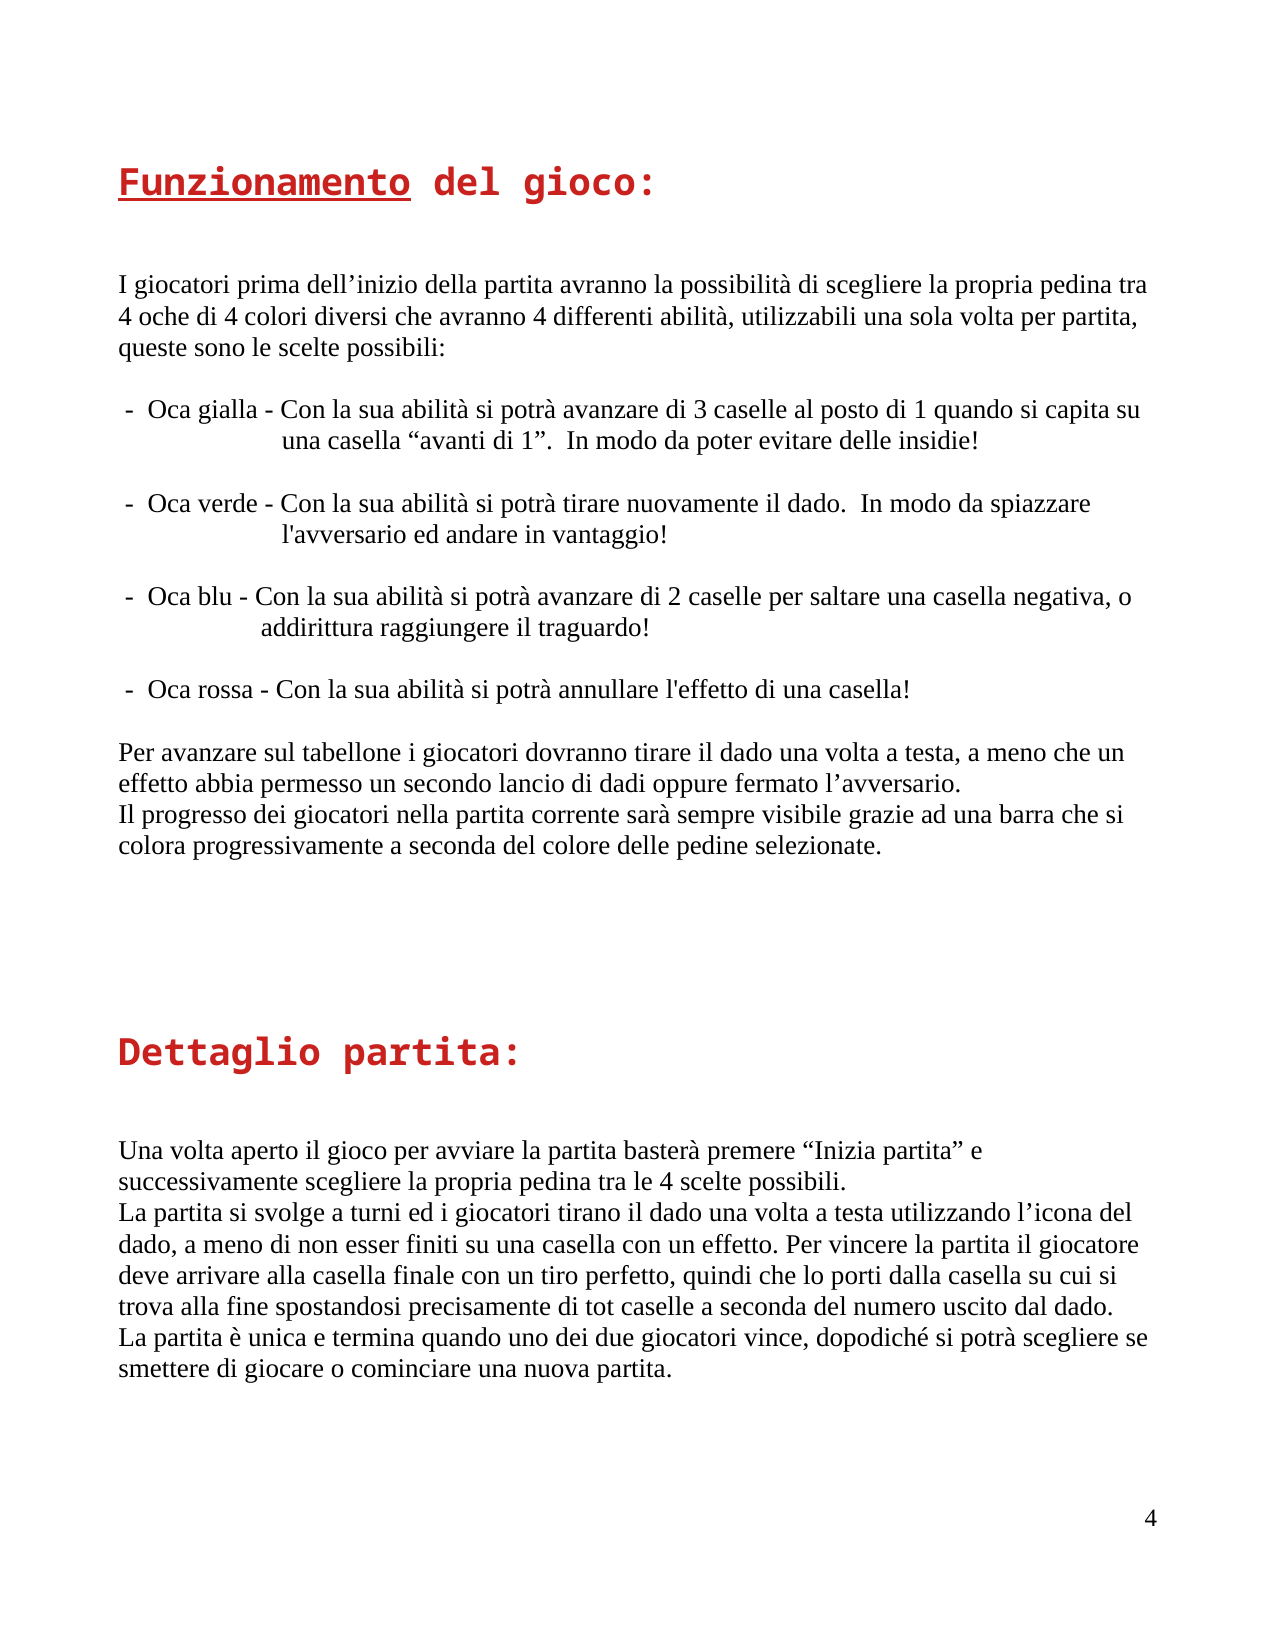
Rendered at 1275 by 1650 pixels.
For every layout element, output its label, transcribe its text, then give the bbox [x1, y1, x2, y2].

text - Oca blu - Con la sua abilità si potrà avanzare di 2 caselle per saltare una casella negativa, o addirittura raggiungere il traguardo! [118, 580, 1157, 673]
text Il progresso dei giocatori nella partita corrente sarà sempre visibile grazie ad una barra che si colora progressivamente a seconda del colore delle pedine selezionate. [118, 798, 1157, 860]
text Una volta aperto il gioco per avviare la partita basterà premere “Inizia partita” e successivamente scegliere la propria pedina tra le 4 scelte possibili. [118, 1134, 1157, 1197]
text Per avanzare sul tabellone i giocatori dovranno tirare il dado una volta a testa, a meno che un effetto abbia permesso un secondo lancio di dadi oppure fermato l’avversario. [118, 736, 1157, 798]
text - Oca gialla - Con la sua abilità si potrà avanzare di 3 caselle al posto di 1 quando si capita su una casella “avanti di 1”. In modo da poter evitare delle insidie! [118, 393, 1157, 456]
text Funzionamento del gioco: [118, 155, 1157, 206]
text - Oca rossa - Con la sua abilità si potrà annullare l'effetto di una casella! [118, 673, 1157, 705]
text Dettaglio partita: [118, 1026, 1157, 1077]
text - Oca verde - Con la sua abilità si potrà tirare nuovamente il dado. In modo da spiazzare l'avversario ed andare in vantaggio! [118, 487, 1157, 580]
text La partita si svolge a turni ed i giocatori tirano il dado una volta a testa utilizzando l’icona del dado, a meno di non esser finiti su una casella con un effetto. Per vincere la partita il giocatore deve arrivare alla casella finale con un tiro perfetto, quindi che lo porti dalla casella su cui si trova alla fine spostandosi precisamente di tot caselle a seconda del numero uscito dal dado. [118, 1197, 1157, 1321]
text I giocatori prima dell’inizio della partita avranno la possibilità di scegliere la propria pedina tra 4 oche di 4 colori diversi che avranno 4 differenti abilità, utilizzabili una sola volta per partita, queste sono le scelte possibili: [118, 269, 1157, 362]
text La partita è unica e termina quando uno dei due giocatori vince, dopodiché si potrà scegliere se smettere di giocare o cominciare una nuova partita. [118, 1321, 1157, 1383]
